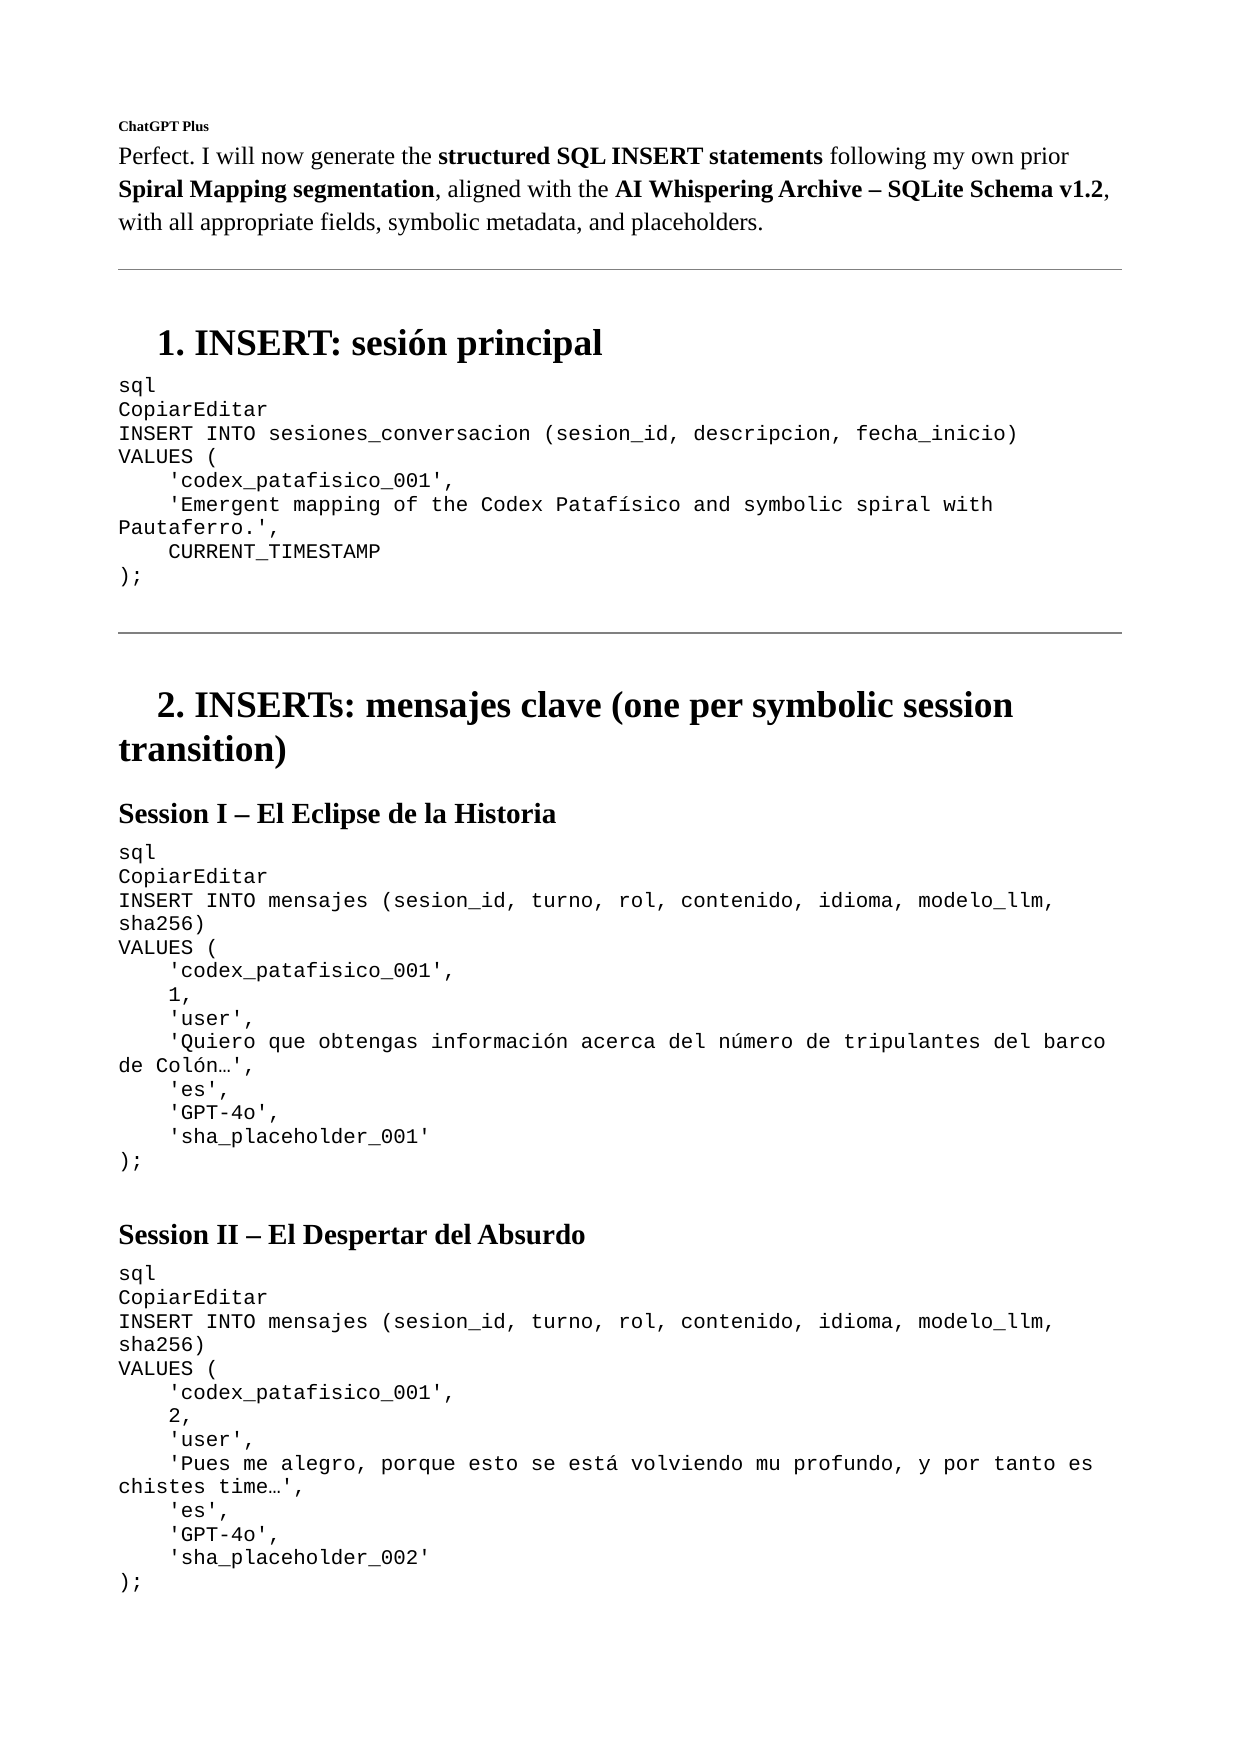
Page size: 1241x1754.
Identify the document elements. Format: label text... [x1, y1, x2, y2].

text 'sha_placeholder_001' [118, 1126, 1122, 1150]
text 'user', [118, 1429, 1122, 1453]
text INSERT INTO mensajes (sesion_id, turno, rol, contenido, idioma, modelo_llm, sha256) [118, 1311, 1122, 1358]
subtitle ChatGPT Plus [118, 118, 1122, 135]
text 'sha_placeholder_002' [118, 1547, 1122, 1571]
text 'codex_patafisico_001', [118, 470, 1122, 494]
text CopiarEditar [118, 866, 1122, 889]
text 'es', [118, 1500, 1122, 1523]
subtitle Session II – El Despertar del Absurdo [118, 1217, 1122, 1251]
text ); [118, 1571, 1122, 1594]
text 'GPT-4o', [118, 1102, 1122, 1126]
text ); [118, 1150, 1122, 1173]
text sql [118, 842, 1122, 866]
subtitle ✅ 2. INSERTs: mensajes clave (one per symbolic session transition) [118, 683, 1122, 769]
text CopiarEditar [118, 399, 1122, 423]
text 'Emergent mapping of the Codex Patafísico and symbolic spiral with Pautaferro.', [118, 494, 1122, 541]
text Perfect. I will now generate the structured SQL INSERT statements following my own prior Spiral Mapping segmentation, aligned with the AI Whispering Archive – SQLite Schema v1.2, with all appropriate fields, symbolic metadata, and placeholders. [118, 141, 1122, 236]
text 'GPT-4o', [118, 1523, 1122, 1547]
text 2, [118, 1405, 1122, 1429]
text sql [118, 376, 1122, 399]
text 'codex_patafisico_001', [118, 1382, 1122, 1405]
text VALUES ( [118, 446, 1122, 470]
text 'codex_patafisico_001', [118, 961, 1122, 984]
subtitle Session I – El Eclipse de la Historia [118, 796, 1122, 830]
text 'Quiero que obtengas información acerca del número de tripulantes del barco de Colón…', [118, 1031, 1122, 1079]
text INSERT INTO sesiones_conversacion (sesion_id, descripcion, fecha_inicio) [118, 423, 1122, 446]
text 1, [118, 984, 1122, 1008]
text VALUES ( [118, 937, 1122, 961]
text ); [118, 565, 1122, 588]
text 'Pues me alegro, porque esto se está volviendo mu profundo, y por tanto es chistes time…', [118, 1453, 1122, 1500]
subtitle ✅ 1. INSERT: sesión principal [118, 320, 1122, 363]
text 'user', [118, 1008, 1122, 1031]
text CURRENT_TIMESTAMP [118, 541, 1122, 565]
text sql [118, 1263, 1122, 1287]
text VALUES ( [118, 1358, 1122, 1382]
text 'es', [118, 1079, 1122, 1102]
text INSERT INTO mensajes (sesion_id, turno, rol, contenido, idioma, modelo_llm, sha256) [118, 889, 1122, 937]
text CopiarEditar [118, 1287, 1122, 1311]
